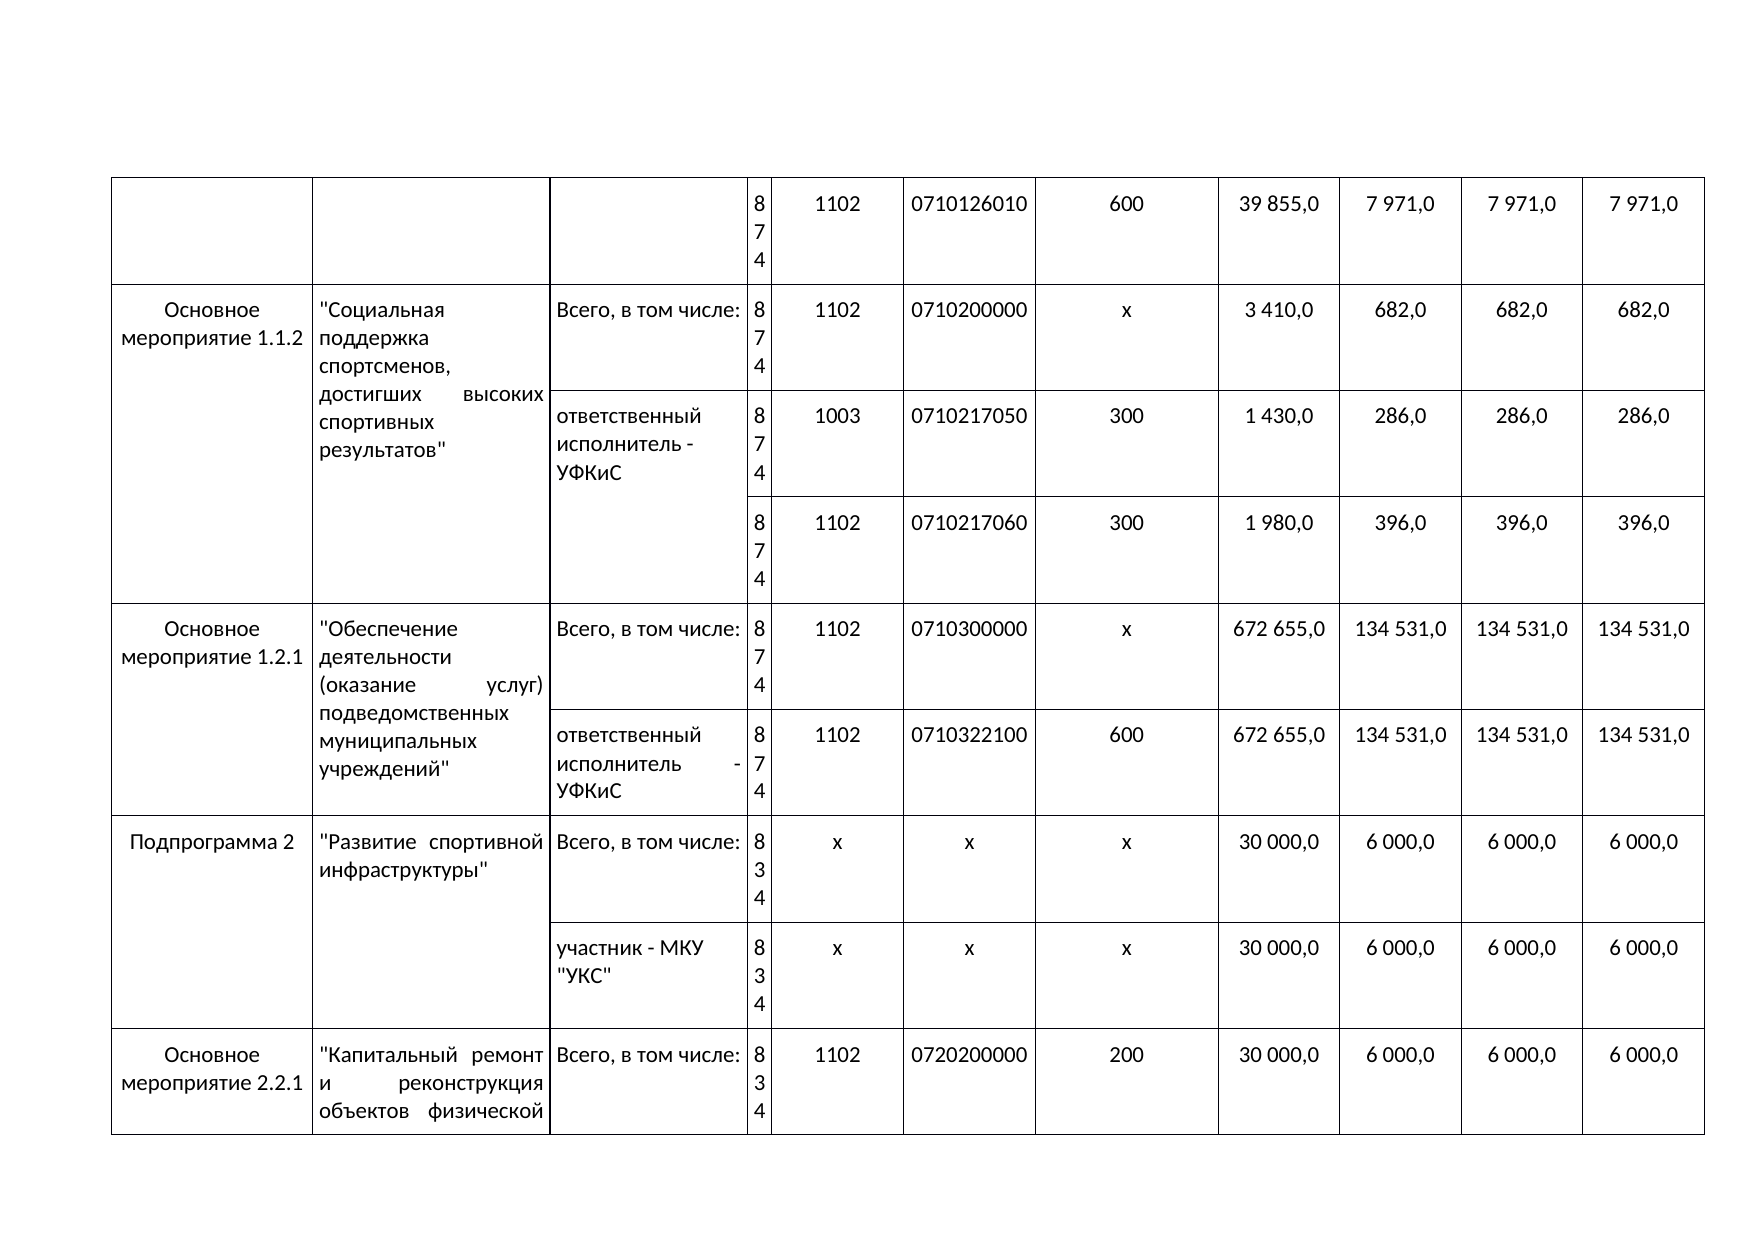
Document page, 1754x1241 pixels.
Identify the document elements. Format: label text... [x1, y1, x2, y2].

table_cell 134 531,0 [1462, 604, 1582, 709]
table_cell 6 000,0 [1340, 923, 1461, 1028]
table_cell ответственный исполнитель - УФКиС [551, 391, 747, 603]
table_cell 6 000,0 [1462, 1029, 1582, 1134]
table_cell "Социальная поддержка спортсменов, достигших высоких спортивных результатов" [313, 285, 549, 603]
table_cell 1102 [772, 178, 903, 283]
table_cell x [1036, 816, 1218, 922]
table_cell 7 971,0 [1462, 178, 1582, 283]
table_cell 874 [748, 391, 771, 496]
table_cell 200 [1036, 1029, 1218, 1134]
table_cell 286,0 [1462, 391, 1582, 496]
table_cell 672 655,0 [1219, 710, 1339, 815]
table_cell x [1036, 923, 1218, 1028]
table_cell x [904, 923, 1035, 1028]
table_cell 6 000,0 [1340, 816, 1461, 922]
table_cell 134 531,0 [1462, 710, 1582, 815]
table_cell 0720200000 [904, 1029, 1035, 1134]
table_cell 39 855,0 [1219, 178, 1339, 283]
table_cell Всего, в том числе: [551, 816, 747, 922]
table_cell 600 [1036, 710, 1218, 815]
table_cell "Развитие спортивной инфраструктуры" [313, 816, 549, 1028]
table_cell [551, 178, 747, 283]
table_cell 1102 [772, 1029, 903, 1134]
table_cell "Капитальный ремонт и реконструкция объектов физической [313, 1029, 549, 1134]
table_cell "Обеспечение деятельности (оказание услуг) подведомственных муниципальных учреждений" [313, 604, 549, 815]
table_cell 682,0 [1340, 285, 1461, 390]
table_cell Основное мероприятие 1.1.2 [112, 285, 312, 603]
table_cell 1 980,0 [1219, 497, 1339, 603]
table_cell 7 971,0 [1340, 178, 1461, 283]
table_cell 300 [1036, 391, 1218, 496]
table_cell 1102 [772, 604, 903, 709]
table_cell 600 [1036, 178, 1218, 283]
table_cell 6 000,0 [1462, 923, 1582, 1028]
table_cell 1102 [772, 710, 903, 815]
table_cell 0710300000 [904, 604, 1035, 709]
table_cell 6 000,0 [1340, 1029, 1461, 1134]
table_cell Подпрограмма 2 [112, 816, 312, 1028]
table_cell 874 [748, 497, 771, 603]
table_cell Всего, в том числе: [551, 604, 747, 709]
table_cell Основное мероприятие 1.2.1 [112, 604, 312, 815]
table_cell 30 000,0 [1219, 1029, 1339, 1134]
table_cell [112, 178, 312, 283]
table_cell 874 [748, 604, 771, 709]
table_cell 1102 [772, 285, 903, 390]
table_cell 300 [1036, 497, 1218, 603]
table_cell 3 410,0 [1219, 285, 1339, 390]
table_cell Всего, в том числе: [551, 285, 747, 390]
table_cell участник - МКУ "УКС" [551, 923, 747, 1028]
table_cell 1102 [772, 497, 903, 603]
table_cell 0710217050 [904, 391, 1035, 496]
table_cell 396,0 [1462, 497, 1582, 603]
table_cell x [1036, 604, 1218, 709]
table_cell 396,0 [1583, 497, 1704, 603]
table_cell 682,0 [1462, 285, 1582, 390]
table_cell 30 000,0 [1219, 816, 1339, 922]
table_cell 7 971,0 [1583, 178, 1704, 283]
table_cell 6 000,0 [1583, 923, 1704, 1028]
table_cell 672 655,0 [1219, 604, 1339, 709]
table_cell 874 [748, 710, 771, 815]
table_cell 0710200000 [904, 285, 1035, 390]
table_cell 834 [748, 1029, 771, 1134]
table_cell 874 [748, 178, 771, 283]
table_cell x [904, 816, 1035, 922]
table_cell 286,0 [1340, 391, 1461, 496]
table_cell 134 531,0 [1583, 604, 1704, 709]
table_cell x [1036, 285, 1218, 390]
table_cell 286,0 [1583, 391, 1704, 496]
table_cell 134 531,0 [1340, 604, 1461, 709]
table_cell ответственный исполнитель - УФКиС [551, 710, 747, 815]
table_cell 1 430,0 [1219, 391, 1339, 496]
table_cell 6 000,0 [1583, 816, 1704, 922]
table_cell 30 000,0 [1219, 923, 1339, 1028]
table_cell 0710322100 [904, 710, 1035, 815]
table_cell 134 531,0 [1340, 710, 1461, 815]
table_cell 0710217060 [904, 497, 1035, 603]
table_cell x [772, 816, 903, 922]
table_cell 6 000,0 [1583, 1029, 1704, 1134]
table_cell 682,0 [1583, 285, 1704, 390]
table_cell 834 [748, 816, 771, 922]
table_cell 0710126010 [904, 178, 1035, 283]
table_cell 134 531,0 [1583, 710, 1704, 815]
table_cell [313, 178, 549, 283]
table_cell 874 [748, 285, 771, 390]
table_cell Всего, в том числе: [551, 1029, 747, 1134]
table_cell 396,0 [1340, 497, 1461, 603]
table_cell 1003 [772, 391, 903, 496]
table_cell 834 [748, 923, 771, 1028]
table_cell x [772, 923, 903, 1028]
table_cell 6 000,0 [1462, 816, 1582, 922]
table_cell Основное мероприятие 2.2.1 [112, 1029, 312, 1134]
